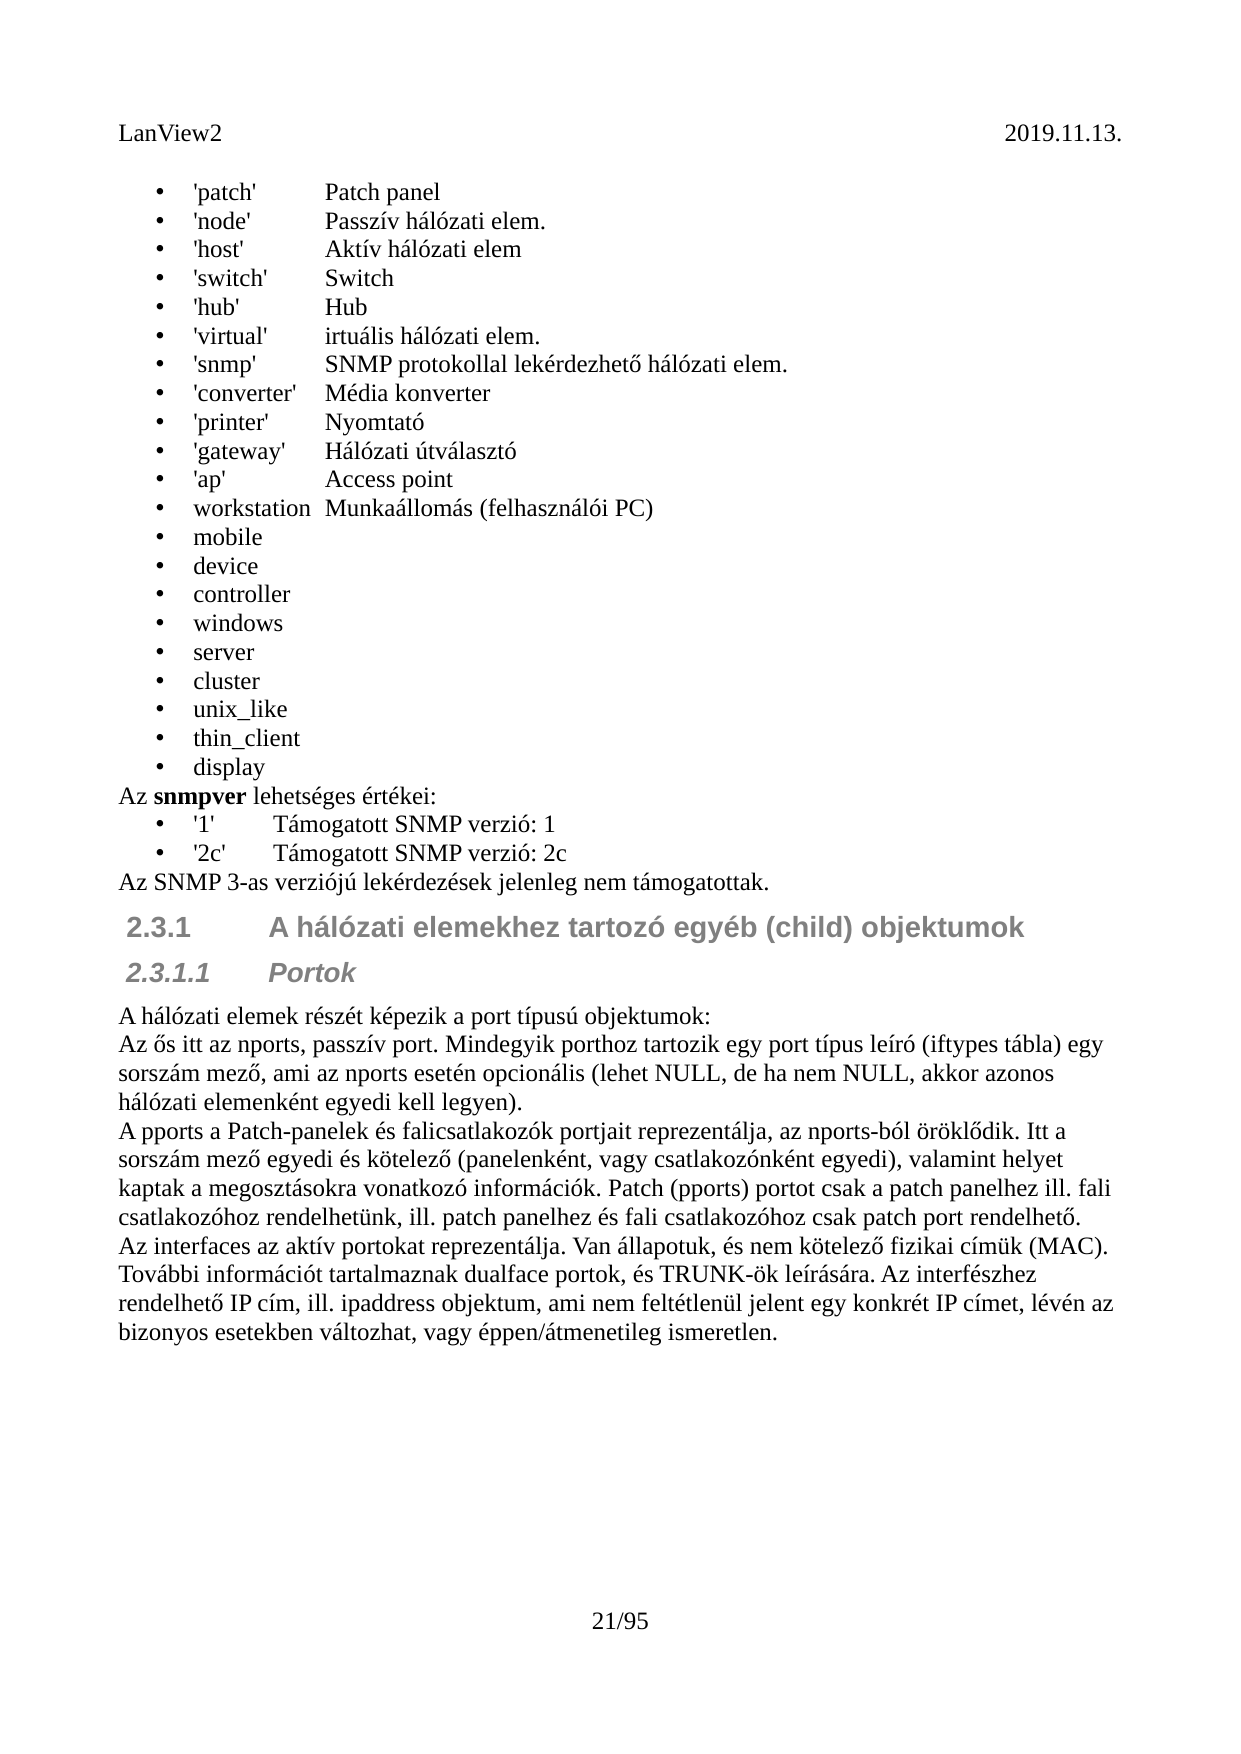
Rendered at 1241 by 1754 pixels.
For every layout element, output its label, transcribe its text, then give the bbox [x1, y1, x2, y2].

list 'printer' Nyomtató [156, 407, 1122, 436]
list display [156, 752, 1122, 781]
list thin_client [156, 723, 1122, 752]
list controller [156, 579, 1122, 608]
list 'virtual' irtuális hálózati elem. [156, 321, 1122, 349]
list '2c' Támogatott SNMP verzió: 2c [156, 838, 1122, 867]
list 'host' Aktív hálózati elem [156, 234, 1122, 263]
text Az interfaces az aktív portokat reprezentálja. Van állapotuk, és nem kötelező fizikai címük (MAC). További információt tartalmaznak dualface portok, és TRUNK-ök leírására. Az interfészhez rendelhető IP cím, ill. ipaddress objektum, ami nem feltétlenül jelent egy konkrét IP címet, lévén az bizonyos esetekben változhat, vagy éppen/átmenetileg ismeretlen. [118, 1231, 1122, 1346]
list 'node' Passzív hálózati elem. [156, 206, 1122, 234]
text Az snmpver lehetséges értékei: [118, 781, 1122, 809]
text Az SNMP 3-as verziójú lekérdezések jelenleg nem támogatottak. [118, 867, 1122, 896]
text Az ős itt az nports, passzív port. Mindegyik porthoz tartozik egy port típus leíró (iftypes tábla) egy sorszám mező, ami az nports esetén opcionális (lehet NULL, de ha nem NULL, akkor azonos hálózati elemenként egyedi kell legyen). [118, 1029, 1122, 1116]
list device [156, 551, 1122, 579]
list '1' Támogatott SNMP verzió: 1 [156, 809, 1122, 838]
text A hálózati elemek részét képezik a port típusú objektumok: [118, 1001, 1122, 1029]
list 'converter' Média konverter [156, 378, 1122, 407]
list mobile [156, 522, 1122, 551]
list 'gateway' Hálózati útválasztó [156, 436, 1122, 464]
list windows [156, 608, 1122, 637]
list cluster [156, 666, 1122, 694]
subtitle Portok [118, 956, 1122, 988]
list 'snmp' SNMP protokollal lekérdezhető hálózati elem. [156, 349, 1122, 378]
list 'switch' Switch [156, 263, 1122, 292]
list unix_like [156, 694, 1122, 723]
list 'patch' Patch panel [156, 177, 1122, 206]
list 'ap' Access point [156, 464, 1122, 493]
list server [156, 637, 1122, 666]
subtitle A hálózati elemekhez tartozó egyéb (child) objektumok [118, 910, 1122, 944]
list 'hub' Hub [156, 292, 1122, 321]
text A pports a Patch-panelek és falicsatlakozók portjait reprezentálja, az nports-ból öröklődik. Itt a sorszám mező egyedi és kötelező (panelenként, vagy csatlakozónként egyedi), valamint helyet kaptak a megosztásokra vonatkozó információk. Patch (pports) portot csak a patch panelhez ill. fali csatlakozóhoz rendelhetünk, ill. patch panelhez és fali csatlakozóhoz csak patch port rendelhető. [118, 1116, 1122, 1231]
list workstation Munkaállomás (felhasználói PC) [156, 493, 1122, 522]
